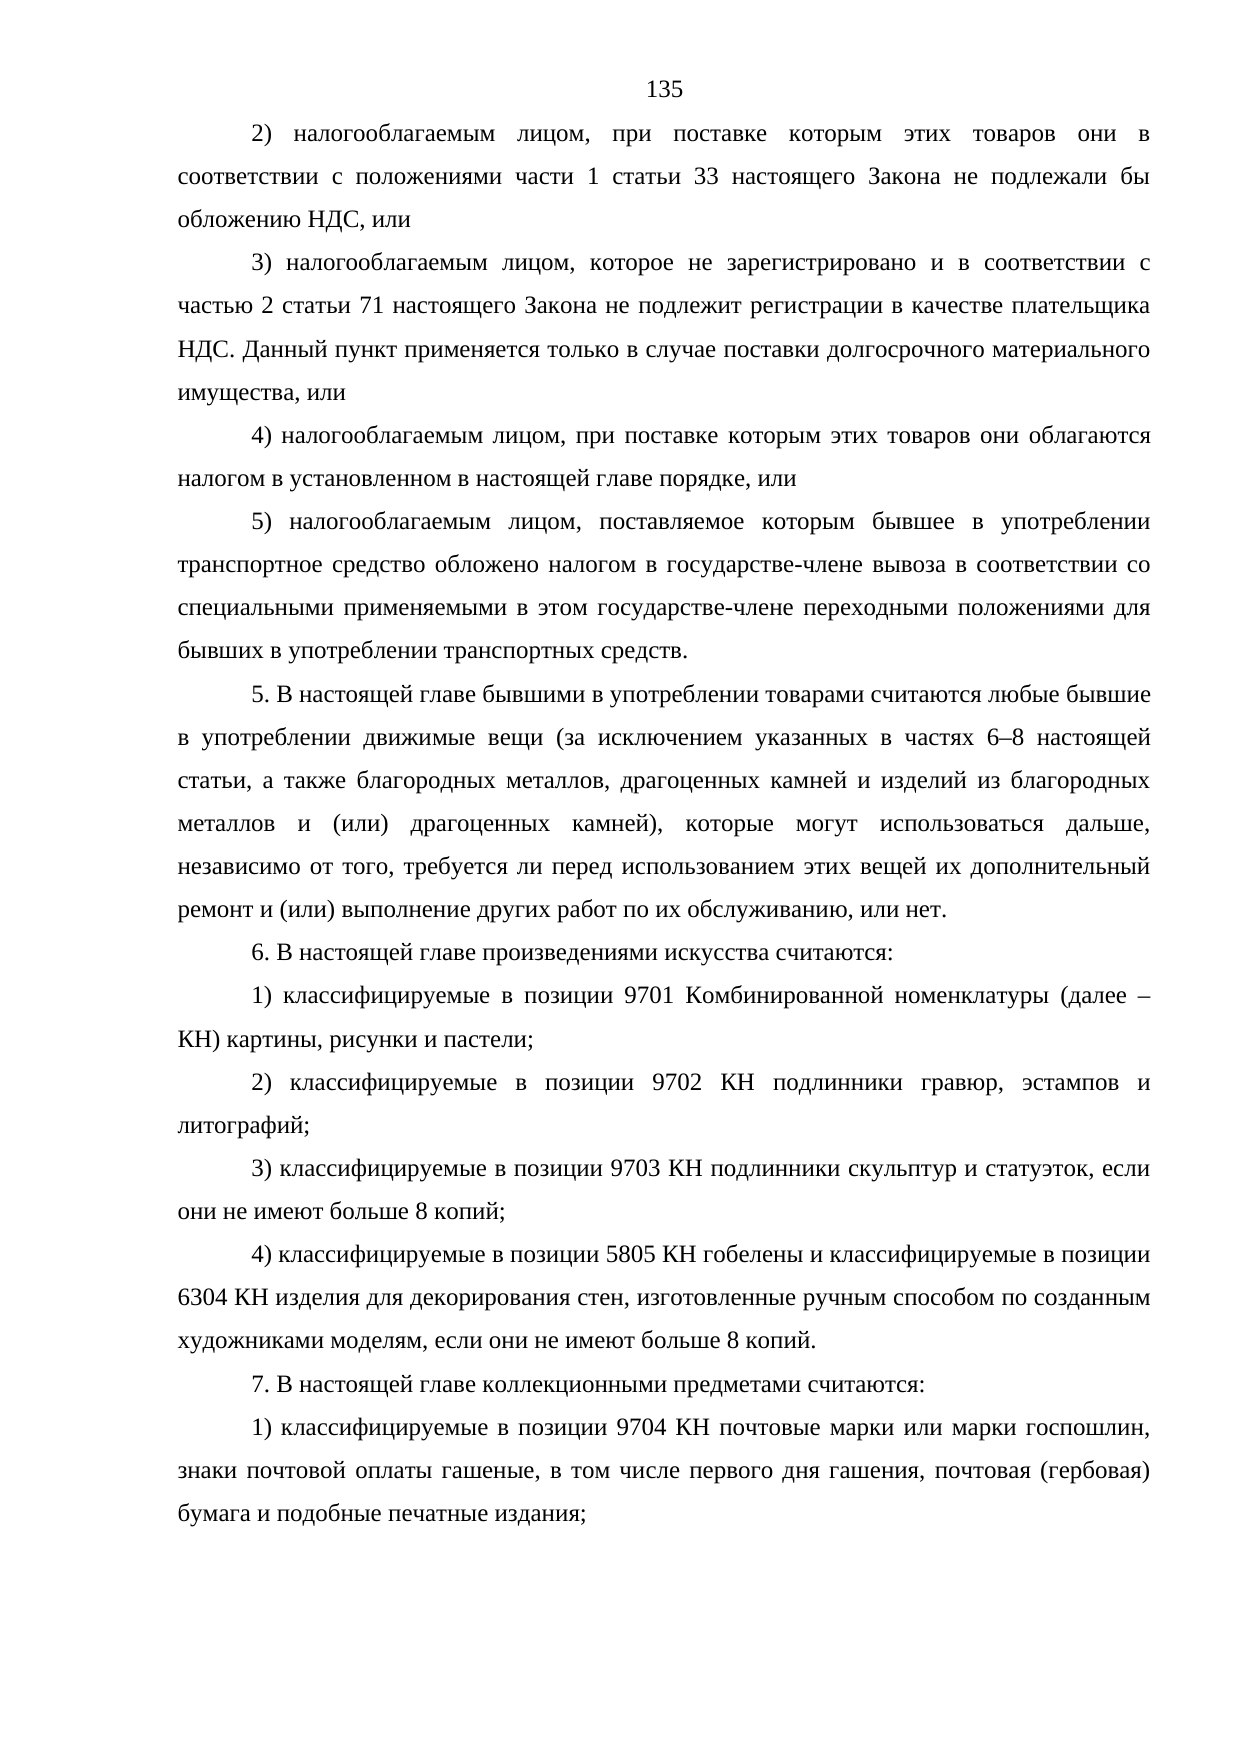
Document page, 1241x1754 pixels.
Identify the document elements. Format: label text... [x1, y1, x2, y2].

text 7. В настоящей главе коллекционными предметами считаются: [177, 1369, 1152, 1397]
text 2) налогооблагаемым лицом, при поставке которым этих товаров они в соответствии с положениями части 1 статьи 33 настоящего Закона не подлежали бы обложению НДС, или [177, 118, 1152, 233]
text 3) налогооблагаемым лицом, которое не зарегистрировано и в соответствии с частью 2 статьи 71 настоящего Закона не подлежит регистрации в качестве плательщика НДС. Данный пункт применяется только в случае поставки долгосрочного материального имущества, или [177, 247, 1152, 406]
text 5) налогооблагаемым лицом, поставляемое которым бывшее в употреблении транспортное средство обложено налогом в государстве-члене вывоза в соответствии со специальными применяемыми в этом государстве-члене переходными положениями для бывших в употреблении транспортных средств. [177, 506, 1152, 664]
text 1) классифицируемые в позиции 9701 Комбинированной номенклатуры (далее – КН) картины, рисунки и пастели; [177, 981, 1152, 1052]
text 5. В настоящей главе бывшими в употреблении товарами считаются любые бывшие в употреблении движимые вещи (за исключением указанных в частях 6–8 настоящей статьи, а также благородных металлов, драгоценных камней и изделий из благородных металлов и (или) драгоценных камней), которые могут использоваться дальше, независимо от того, требуется ли перед использованием этих вещей их дополнительный ремонт и (или) выполнение других работ по их обслуживанию, или нет. [177, 679, 1152, 923]
text 6. В настоящей главе произведениями искусства считаются: [177, 937, 1152, 966]
text 4) классифицируемые в позиции 5805 КН гобелены и классифицируемые в позиции 6304 КН изделия для декорирования стен, изготовленные ручным способом по созданным художниками моделям, если они не имеют больше 8 копий. [177, 1239, 1152, 1354]
text 4) налогооблагаемым лицом, при поставке которым этих товаров они облагаются налогом в установленном в настоящей главе порядке, или [177, 420, 1152, 492]
text 1) классифицируемые в позиции 9704 КН почтовые марки или марки госпошлин, знаки почтовой оплаты гашеные, в том числе первого дня гашения, почтовая (гербовая) бумага и подобные печатные издания; [177, 1412, 1152, 1527]
text 3) классифицируемые в позиции 9703 КН подлинники скульптур и статуэток, если они не имеют больше 8 копий; [177, 1153, 1152, 1225]
text 2) классифицируемые в позиции 9702 КН подлинники гравюр, эстампов и литографий; [177, 1067, 1152, 1139]
